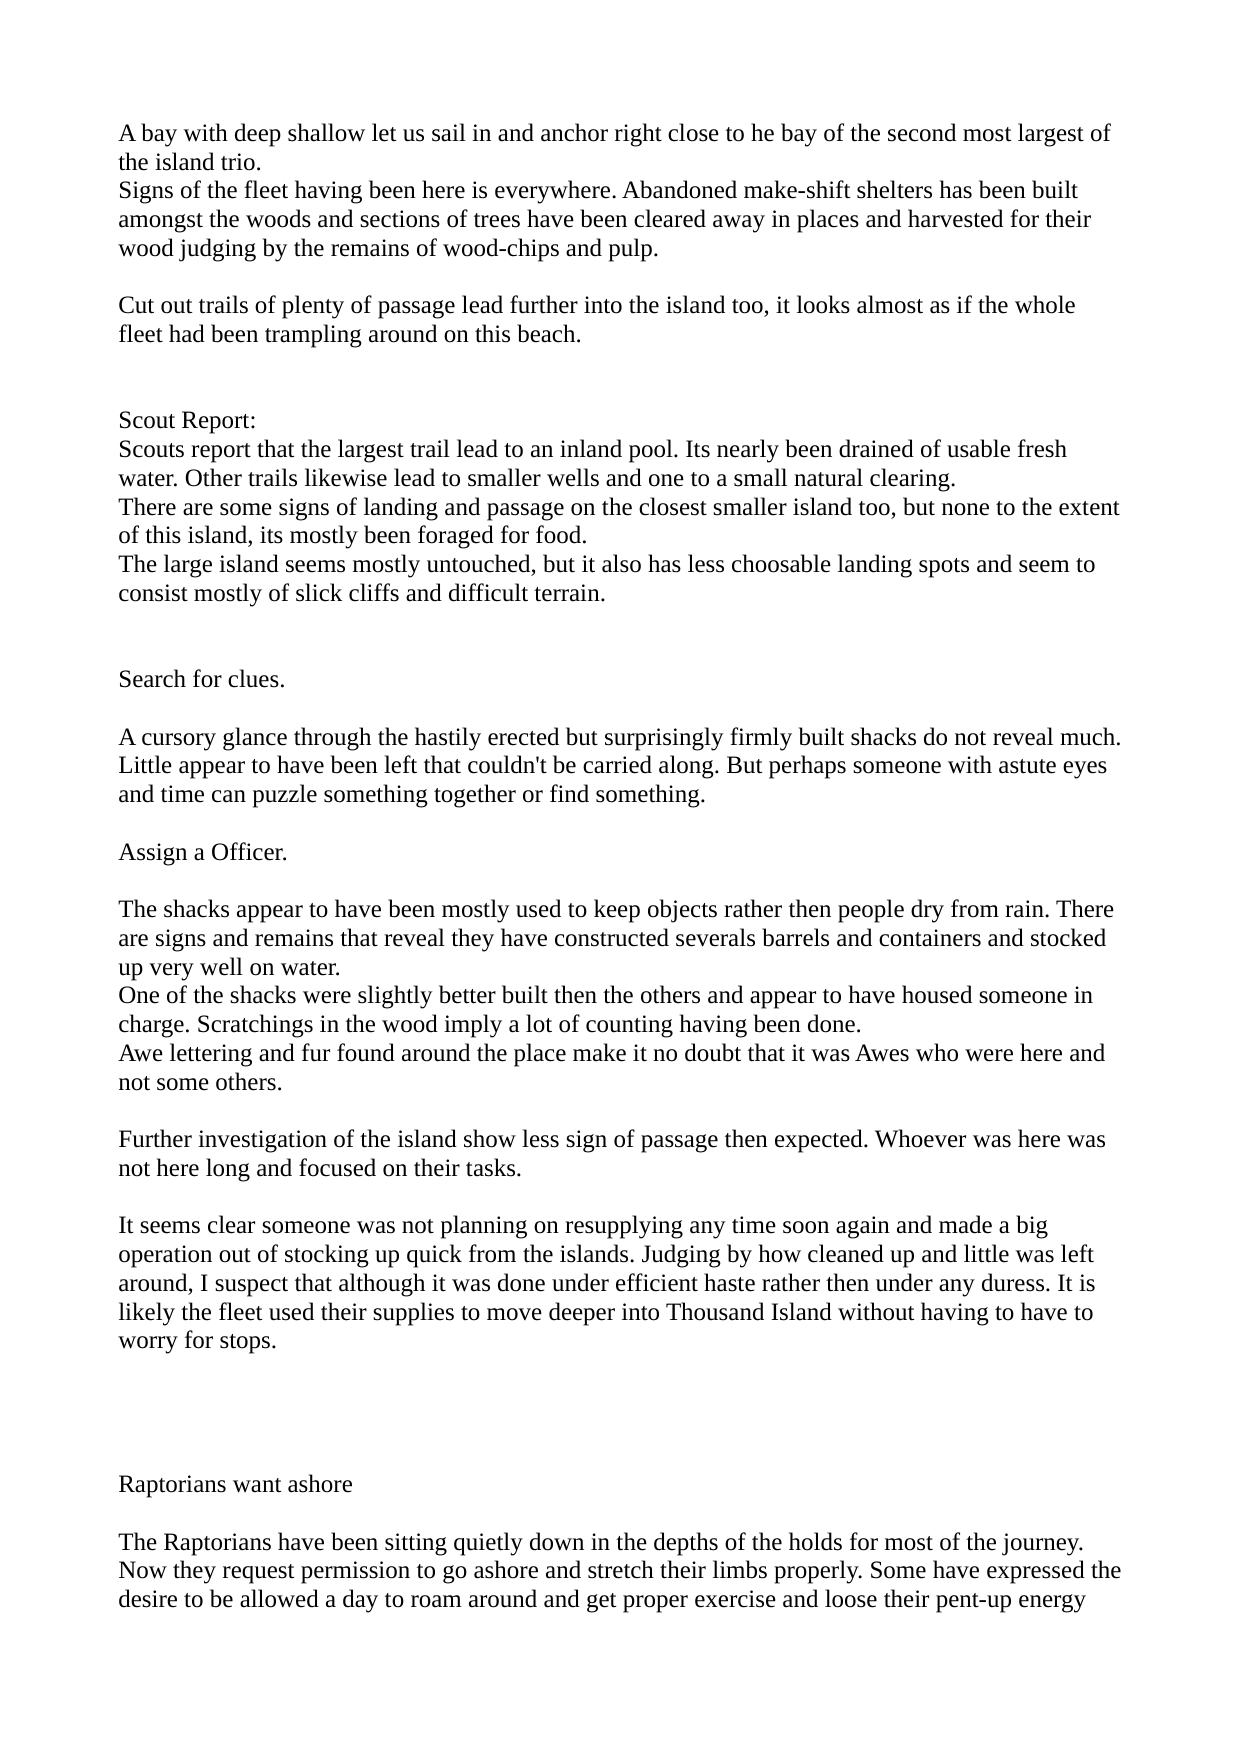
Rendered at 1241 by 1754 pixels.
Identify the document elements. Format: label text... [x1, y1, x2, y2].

text The large island seems mostly untouched, but it also has less choosable landing spots and seem to consist mostly of slick cliffs and difficult terrain. [118, 549, 1122, 607]
text Scout Report: [118, 406, 1122, 434]
text Scouts report that the largest trail lead to an inland pool. Its nearly been drained of usable fresh water. Other trails likewise lead to smaller wells and one to a small natural clearing. [118, 434, 1122, 492]
text Little appear to have been left that couldn't be carried along. But perhaps someone with astute eyes and time can puzzle something together or find something. [118, 751, 1122, 808]
text A cursory glance through the hastily erected but surprisingly firmly built shacks do not reveal much. [118, 722, 1122, 751]
text There are some signs of landing and passage on the closest smaller island too, but none to the extent of this island, its mostly been foraged for food. [118, 492, 1122, 549]
text The Raptorians have been sitting quietly down in the depths of the holds for most of the journey. Now they request permission to go ashore and stretch their limbs properly. Some have expressed the desire to be allowed a day to roam around and get proper exercise and loose their pent-up energy [118, 1527, 1122, 1613]
text Signs of the fleet having been here is everywhere. Abandoned make-shift shelters has been built amongst the woods and sections of trees have been cleared away in places and harvested for their wood judging by the remains of wood-chips and pulp. [118, 176, 1122, 262]
text One of the shacks were slightly better built then the others and appear to have housed someone in charge. Scratchings in the wood imply a lot of counting having been done. [118, 981, 1122, 1038]
text The shacks appear to have been mostly used to keep objects rather then people dry from rain. There are signs and remains that reveal they have constructed severals barrels and containers and stocked up very well on water. [118, 894, 1122, 981]
text A bay with deep shallow let us sail in and anchor right close to he bay of the second most largest of the island trio. [118, 118, 1122, 176]
text Search for clues. [118, 664, 1122, 693]
text Assign a Officer. [118, 837, 1122, 866]
text Raptorians want ashore [118, 1469, 1122, 1498]
text Cut out trails of plenty of passage lead further into the island too, it looks almost as if the whole fleet had been trampling around on this beach. [118, 291, 1122, 348]
text It seems clear someone was not planning on resupplying any time soon again and made a big operation out of stocking up quick from the islands. Judging by how cleaned up and little was left around, I suspect that although it was done under efficient haste rather then under any duress. It is likely the fleet used their supplies to move deeper into Thousand Island without having to have to worry for stops. [118, 1211, 1122, 1354]
text Awe lettering and fur found around the place make it no doubt that it was Awes who were here and not some others. [118, 1038, 1122, 1096]
text Further investigation of the island show less sign of passage then expected. Whoever was here was not here long and focused on their tasks. [118, 1124, 1122, 1182]
